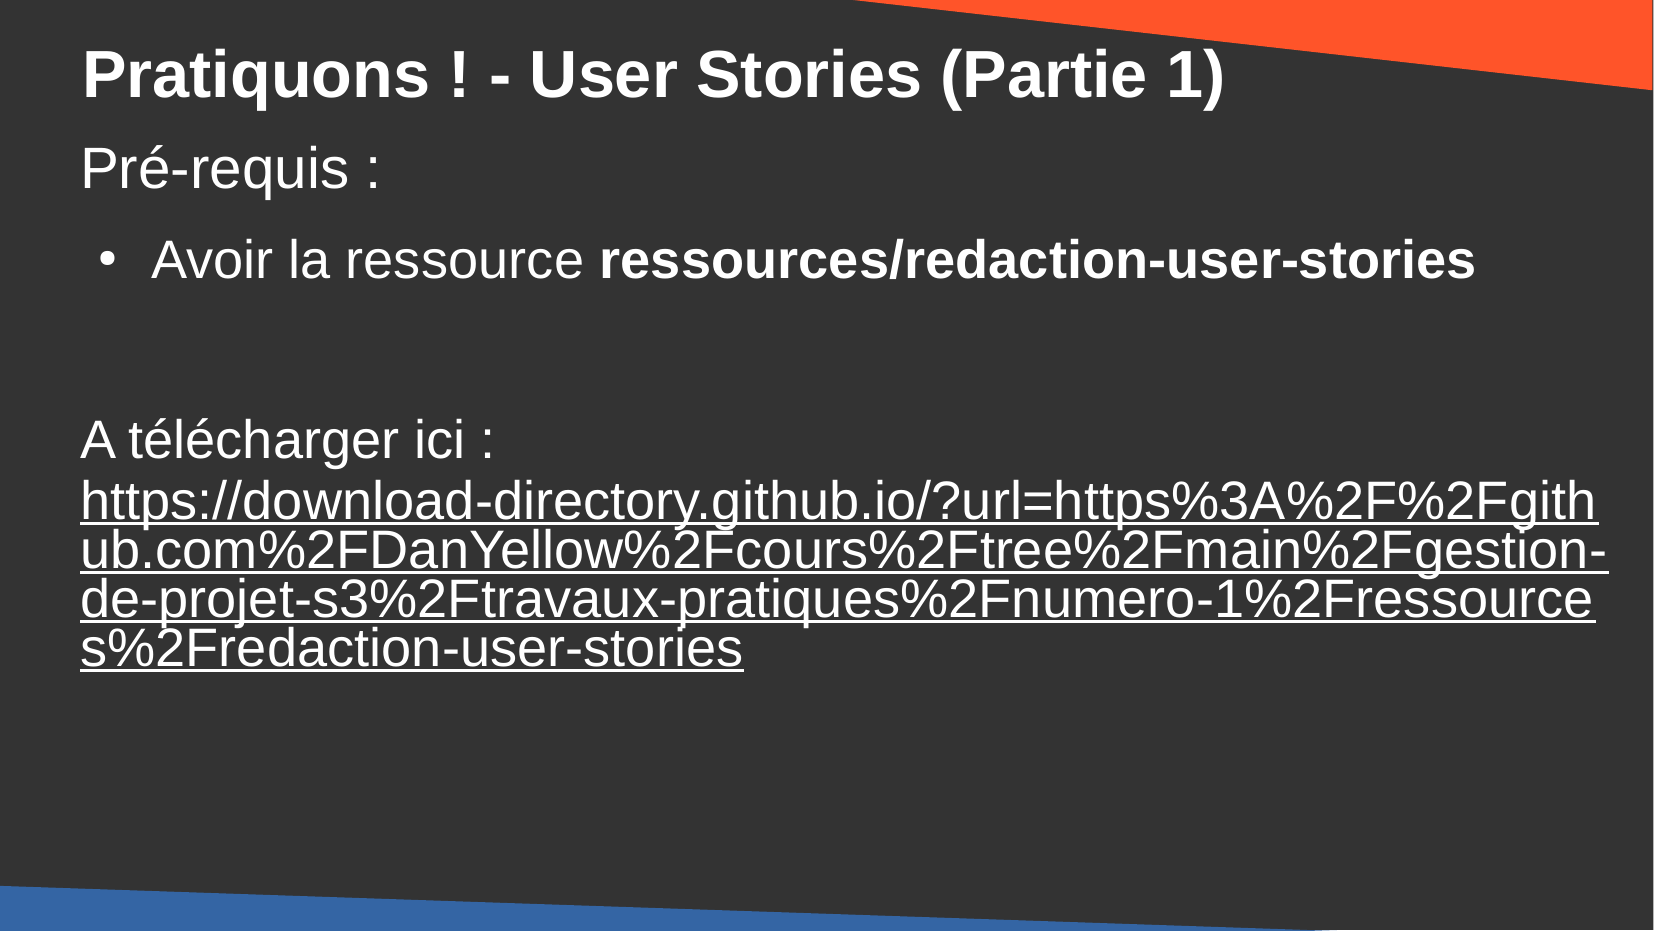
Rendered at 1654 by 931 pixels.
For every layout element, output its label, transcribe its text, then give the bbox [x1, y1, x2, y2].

list Pré-requis : Avoir la ressource ressources/redaction-user-stories A télécharger ici : https://download-directory.github.io/?url=https%3A%2F%2Fgithub.com%2FDanYellow%2Fcours%2Ftree%2Fmain%2Fgestion-de-projet-s3%2Ftravaux-pratiques%2Fnumero-1%2Fressources%2Fredaction-user-stories [80, 135, 1620, 721]
title Pratiquons ! - User Stories (Partie 1) [82, 37, 1571, 114]
text_box [0, 885, 1337, 931]
text_box [853, 0, 1653, 91]
